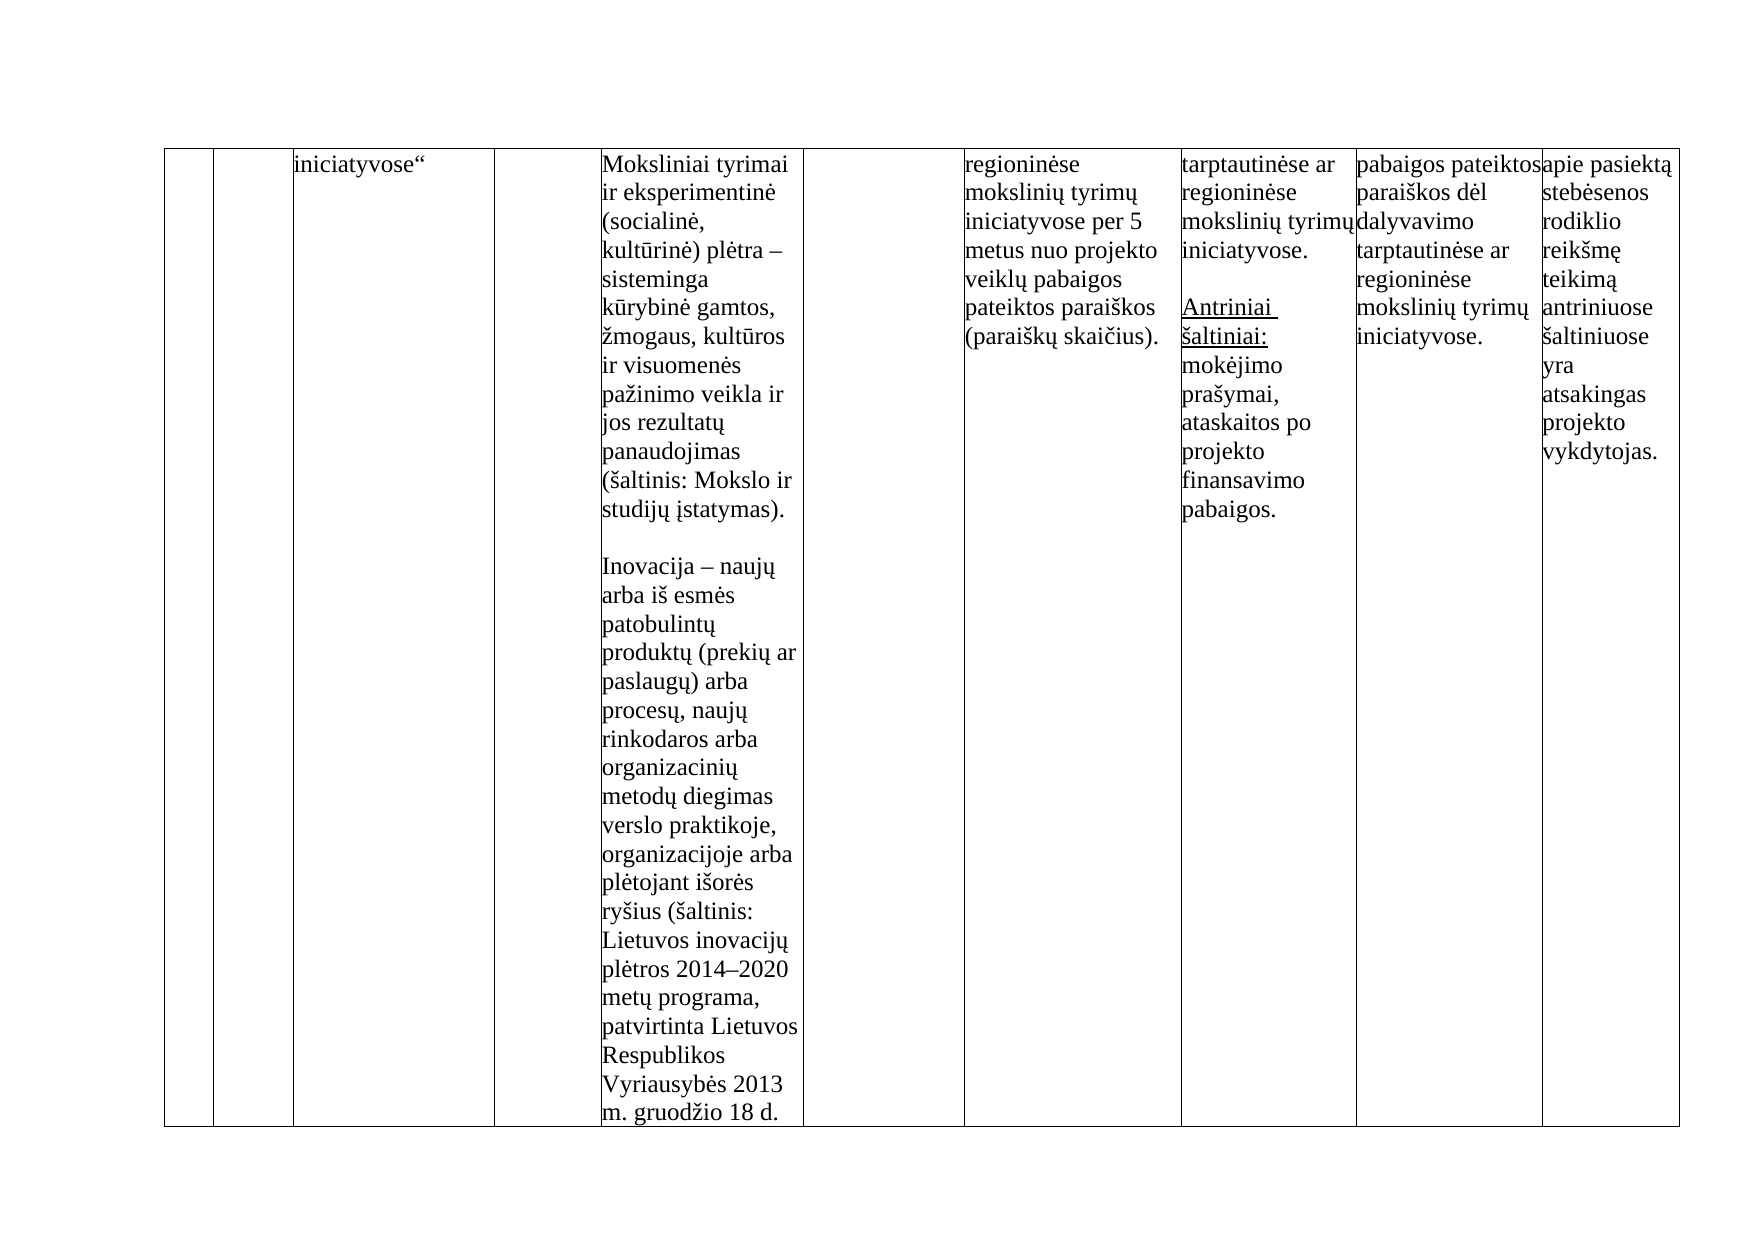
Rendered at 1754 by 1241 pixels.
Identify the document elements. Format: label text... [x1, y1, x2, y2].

table_cell [214, 149, 293, 1126]
table_cell regioninėse mokslinių tyrimų iniciatyvose per 5 metus nuo projekto veiklų pabaigos pateiktos paraiškos (paraiškų skaičius). [965, 149, 1181, 1126]
table_cell tarptautinėse ar regioninėse mokslinių tyrimų iniciatyvose. Antriniai šaltiniai: mokėjimo prašymai, ataskaitos po projekto finansavimo pabaigos. [1182, 149, 1356, 1126]
table_cell [495, 149, 601, 1126]
table_cell apie pasiektą stebėsenos rodiklio reikšmę teikimą antriniuose šaltiniuose yra atsakingas projekto vykdytojas. [1543, 149, 1679, 1126]
table_cell Moksliniai tyrimai ir eksperimentinė (socialinė, kultūrinė) plėtra – sisteminga kūrybinė gamtos, žmogaus, kultūros ir visuomenės pažinimo veikla ir jos rezultatų panaudojimas (šaltinis: Mokslo ir studijų įstatymas). Inovacija – naujų arba iš esmės patobulintų produktų (prekių ar paslaugų) arba procesų, naujų rinkodaros arba organizacinių metodų diegimas verslo praktikoje, organizacijoje arba plėtojant išorės ryšius (šaltinis: Lietuvos inovacijų plėtros 2014–2020 metų programa, patvirtinta Lietuvos Respublikos Vyriausybės 2013 m. gruodžio 18 d. [602, 149, 803, 1126]
table_cell [165, 149, 213, 1126]
table_cell iniciatyvose“ [294, 149, 494, 1126]
table_cell [804, 149, 964, 1126]
table_cell pabaigos pateiktos paraiškos dėl dalyvavimo tarptautinėse ar regioninėse mokslinių tyrimų iniciatyvose. [1357, 149, 1542, 1126]
